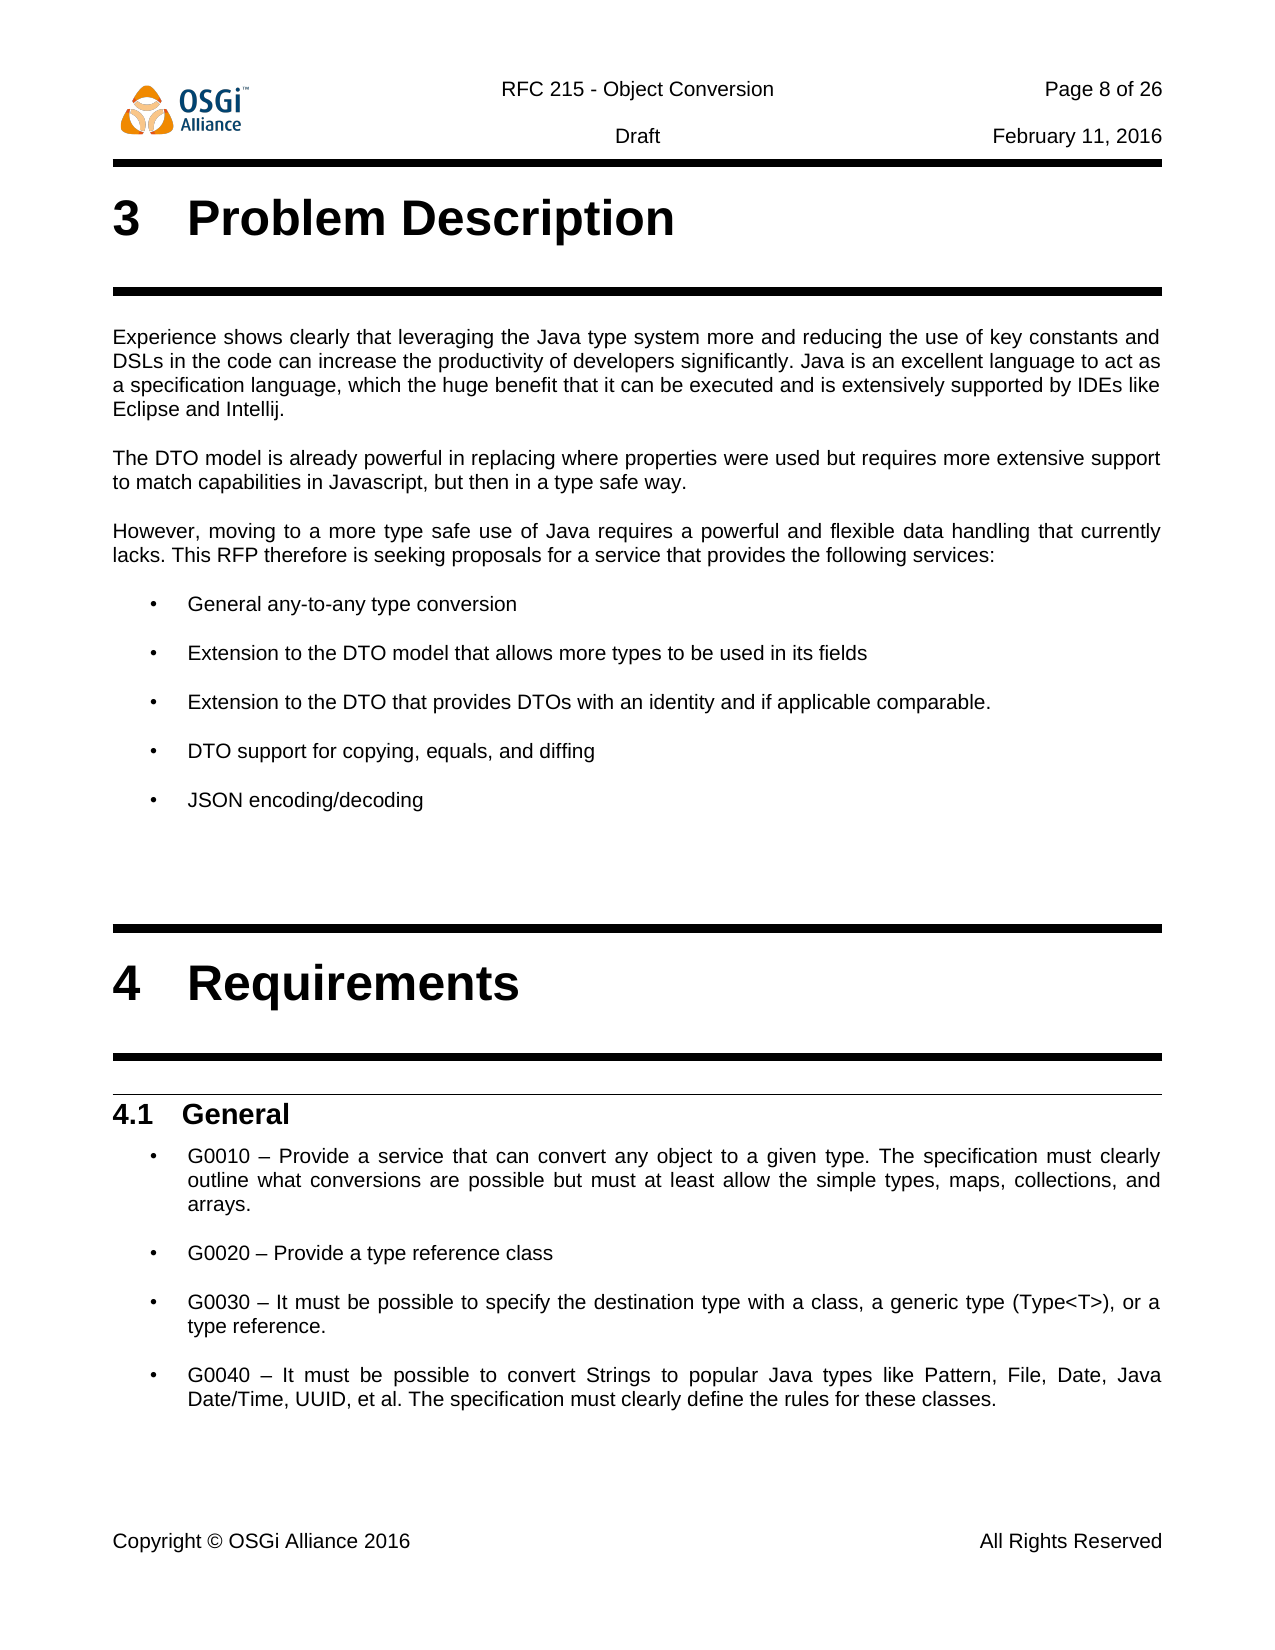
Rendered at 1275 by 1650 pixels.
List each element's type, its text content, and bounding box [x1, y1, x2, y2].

picture [113, 78, 257, 142]
list General any-to-any type conversion [150, 591, 1162, 616]
list JSON encoding/decoding [150, 788, 1162, 812]
subtitle General [112, 1095, 1162, 1131]
text However, moving to a more type safe use of Java requires a powerful and flexible data handling that currently lacks. This RFP therefore is seeking proposals for a service that provides the following services: [112, 518, 1162, 566]
subtitle Requirements [112, 925, 1162, 1061]
list Extension to the DTO that provides DTOs with an identity and if applicable comparable. [150, 689, 1162, 714]
list G0030 – It must be possible to specify the destination type with a class, a generic type (Type<T>), or a type reference. [150, 1289, 1162, 1337]
list DTO support for copying, equals, and diffing [150, 739, 1162, 763]
text Experience shows clearly that leveraging the Java type system more and reducing the use of key constants and DSLs in the code can increase the productivity of developers significantly. Java is an excellent language to act as a specification language, which the huge benefit that it can be executed and is extensively supported by IDEs like Eclipse and Intellij. [112, 325, 1162, 421]
list G0010 – Provide a service that can convert any object to a given type. The specification must clearly outline what conversions are possible but must at least allow the simple types, maps, collections, and arrays. [150, 1143, 1162, 1215]
text The DTO model is already powerful in replacing where properties were used but requires more extensive support to match capabilities in Javascript, but then in a type safe way. [112, 446, 1162, 493]
subtitle Problem Description [112, 160, 1162, 296]
list Extension to the DTO model that allows more types to be used in its fields [150, 641, 1162, 664]
list G0040 – It must be possible to convert Strings to popular Java types like Pattern, File, Date, Java Date/Time, UUID, et al. The specification must clearly define the rules for these classes. [150, 1362, 1162, 1411]
list G0020 – Provide a type reference class [150, 1240, 1162, 1264]
